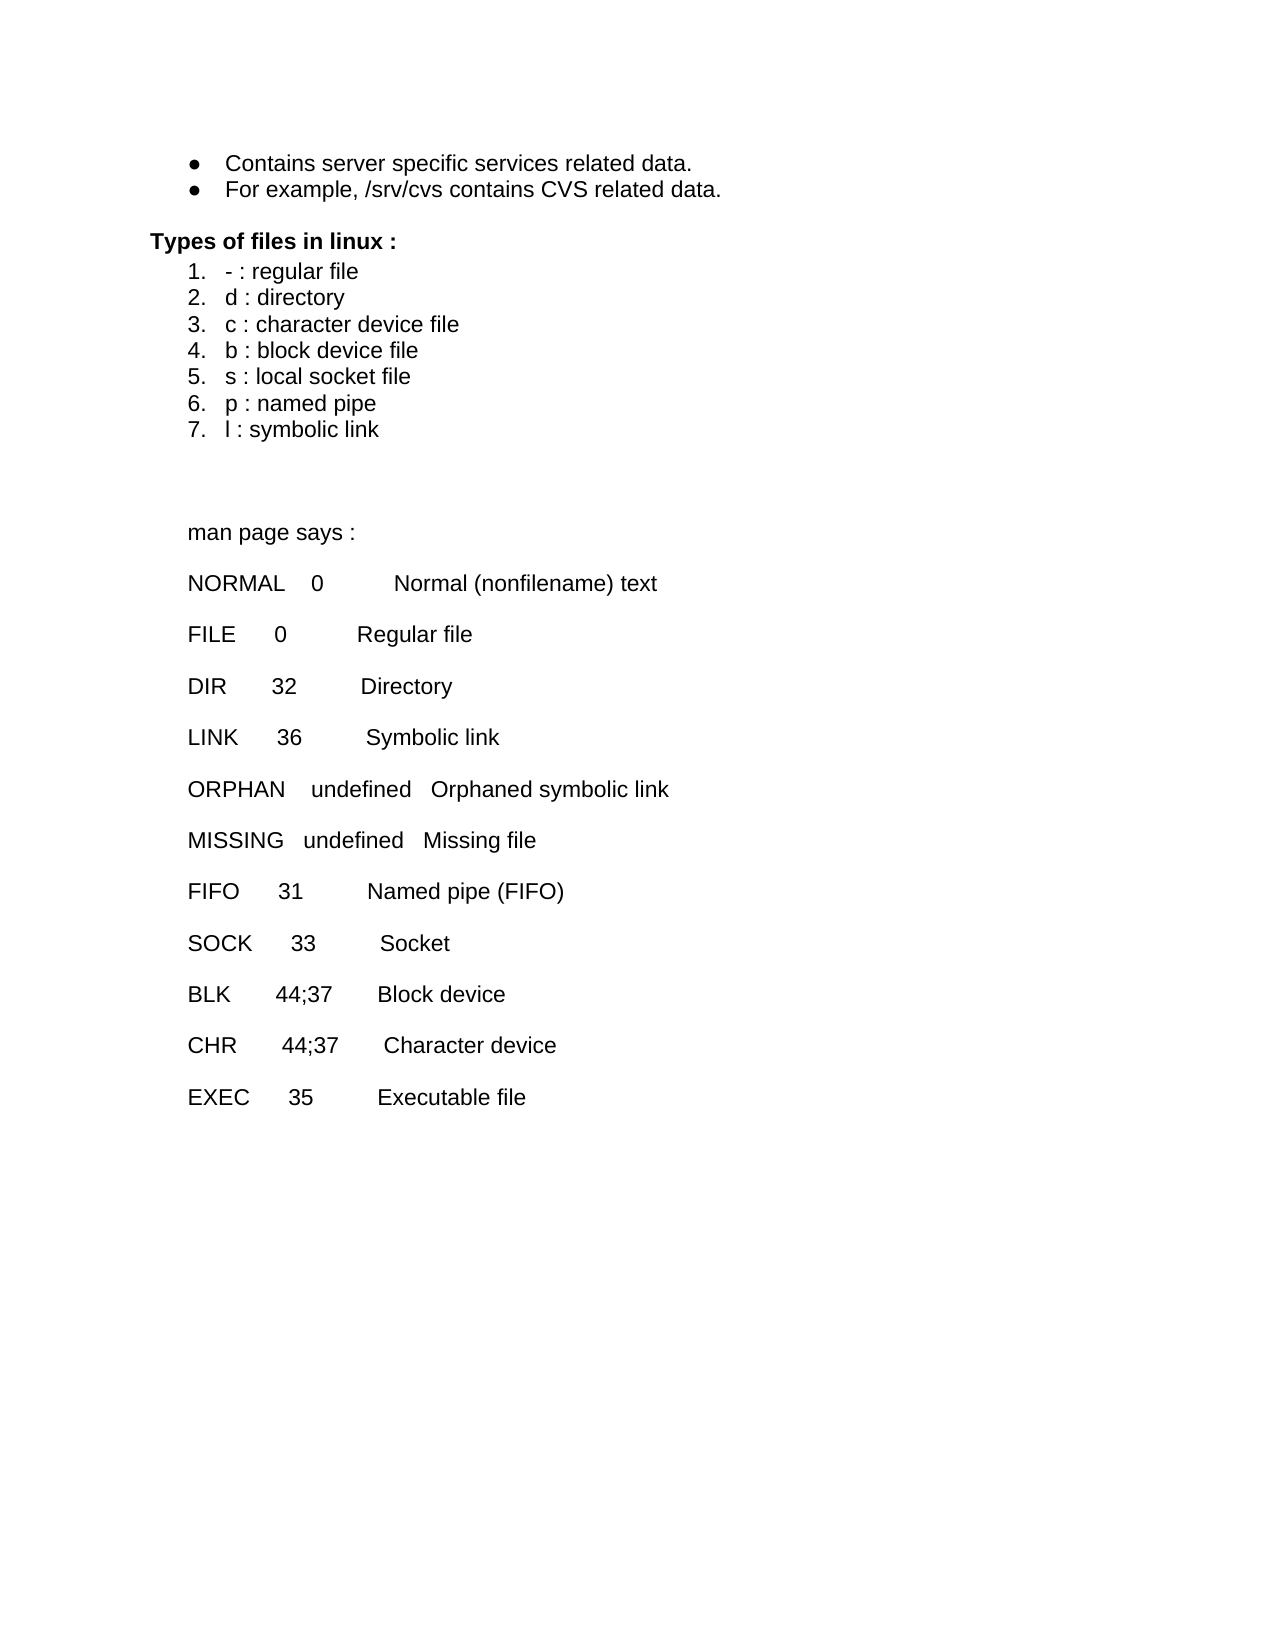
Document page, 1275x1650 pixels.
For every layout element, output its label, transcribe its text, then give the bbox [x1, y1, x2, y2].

text SOCK 33 Socket [187, 929, 1125, 956]
text LINK 36 Symbolic link [187, 724, 1125, 751]
subtitle c : character device file [187, 311, 1125, 337]
text FIFO 31 Named pipe (FIFO) [187, 878, 1125, 904]
text BLK 44;37 Block device [187, 981, 1125, 1007]
list For example, /srv/cvs contains CVS related data. [187, 176, 1125, 203]
text man page says : [187, 519, 1125, 545]
subtitle b : block device file [187, 337, 1125, 363]
text NORMAL 0 Normal (nonfilename) text [187, 570, 1125, 596]
subtitle p : named pipe [187, 390, 1125, 416]
text FILE 0 Regular file [187, 621, 1125, 648]
subtitle s : local socket file [187, 363, 1125, 390]
subtitle l : symbolic link [187, 416, 1125, 442]
text MISSING undefined Missing file [187, 827, 1125, 853]
text DIR 32 Directory [187, 673, 1125, 699]
text Types of files in linux : [150, 228, 1125, 254]
text CHR 44;37 Character device [187, 1032, 1125, 1059]
text ORPHAN undefined Orphaned symbolic link [187, 776, 1125, 802]
list Contains server specific services related data. [187, 150, 1125, 176]
subtitle - : regular file [187, 258, 1125, 284]
text EXEC 35 Executable file [187, 1084, 1125, 1110]
subtitle d : directory [187, 284, 1125, 311]
